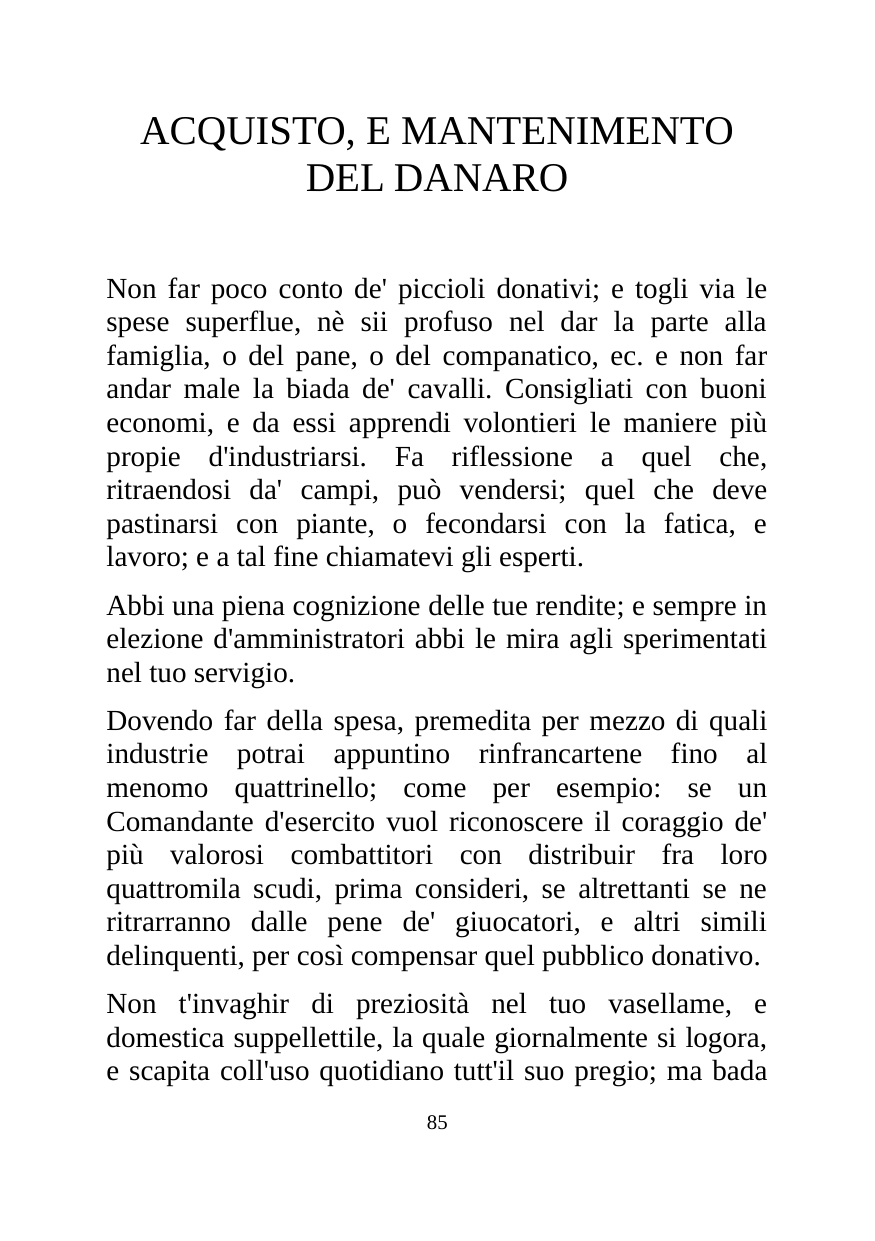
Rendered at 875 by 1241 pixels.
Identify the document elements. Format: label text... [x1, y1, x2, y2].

text Non far poco conto de' piccioli donativi; e togli via le spese superflue, nè sii profuso nel dar la parte alla famiglia, o del pane, o del companatico, ec. e non far andar male la biada de' cavalli. Consigliati con buoni economi, e da essi apprendi volontieri le maniere più propie d'industriarsi. Fa riflessione a quel che, ritraendosi da' campi, può vendersi; quel che deve pastinarsi con piante, o fecondarsi con la fatica, e lavoro; e a tal fine chiamatevi gli esperti. [106, 271, 768, 573]
subtitle ACQUISTO, E MANTENIMENTO DEL DANARO [106, 106, 768, 200]
text Non t'invaghir di preziosità nel tuo vasellame, e domestica suppellettile, la quale giornalmente si logora, e scapita coll'uso quotidiano tutt'il suo pregio; ma bada [106, 986, 768, 1087]
text Abbi una piena cognizione delle tue rendite; e sempre in elezione d'amministratori abbi le mira agli sperimentati nel tuo servigio. [106, 588, 768, 688]
text Dovendo far della spesa, premedita per mezzo di quali industrie potrai appuntino rinfrancartene fino al menomo quattrinello; come per esempio: se un Comandante d'esercito vuol riconoscere il coraggio de' più valorosi combattitori con distribuir fra loro quattromila scudi, prima consideri, se altrettanti se ne ritrarranno dalle pene de' giuocatori, e altri simili delinquenti, per così compensar quel pubblico donativo. [106, 703, 768, 971]
